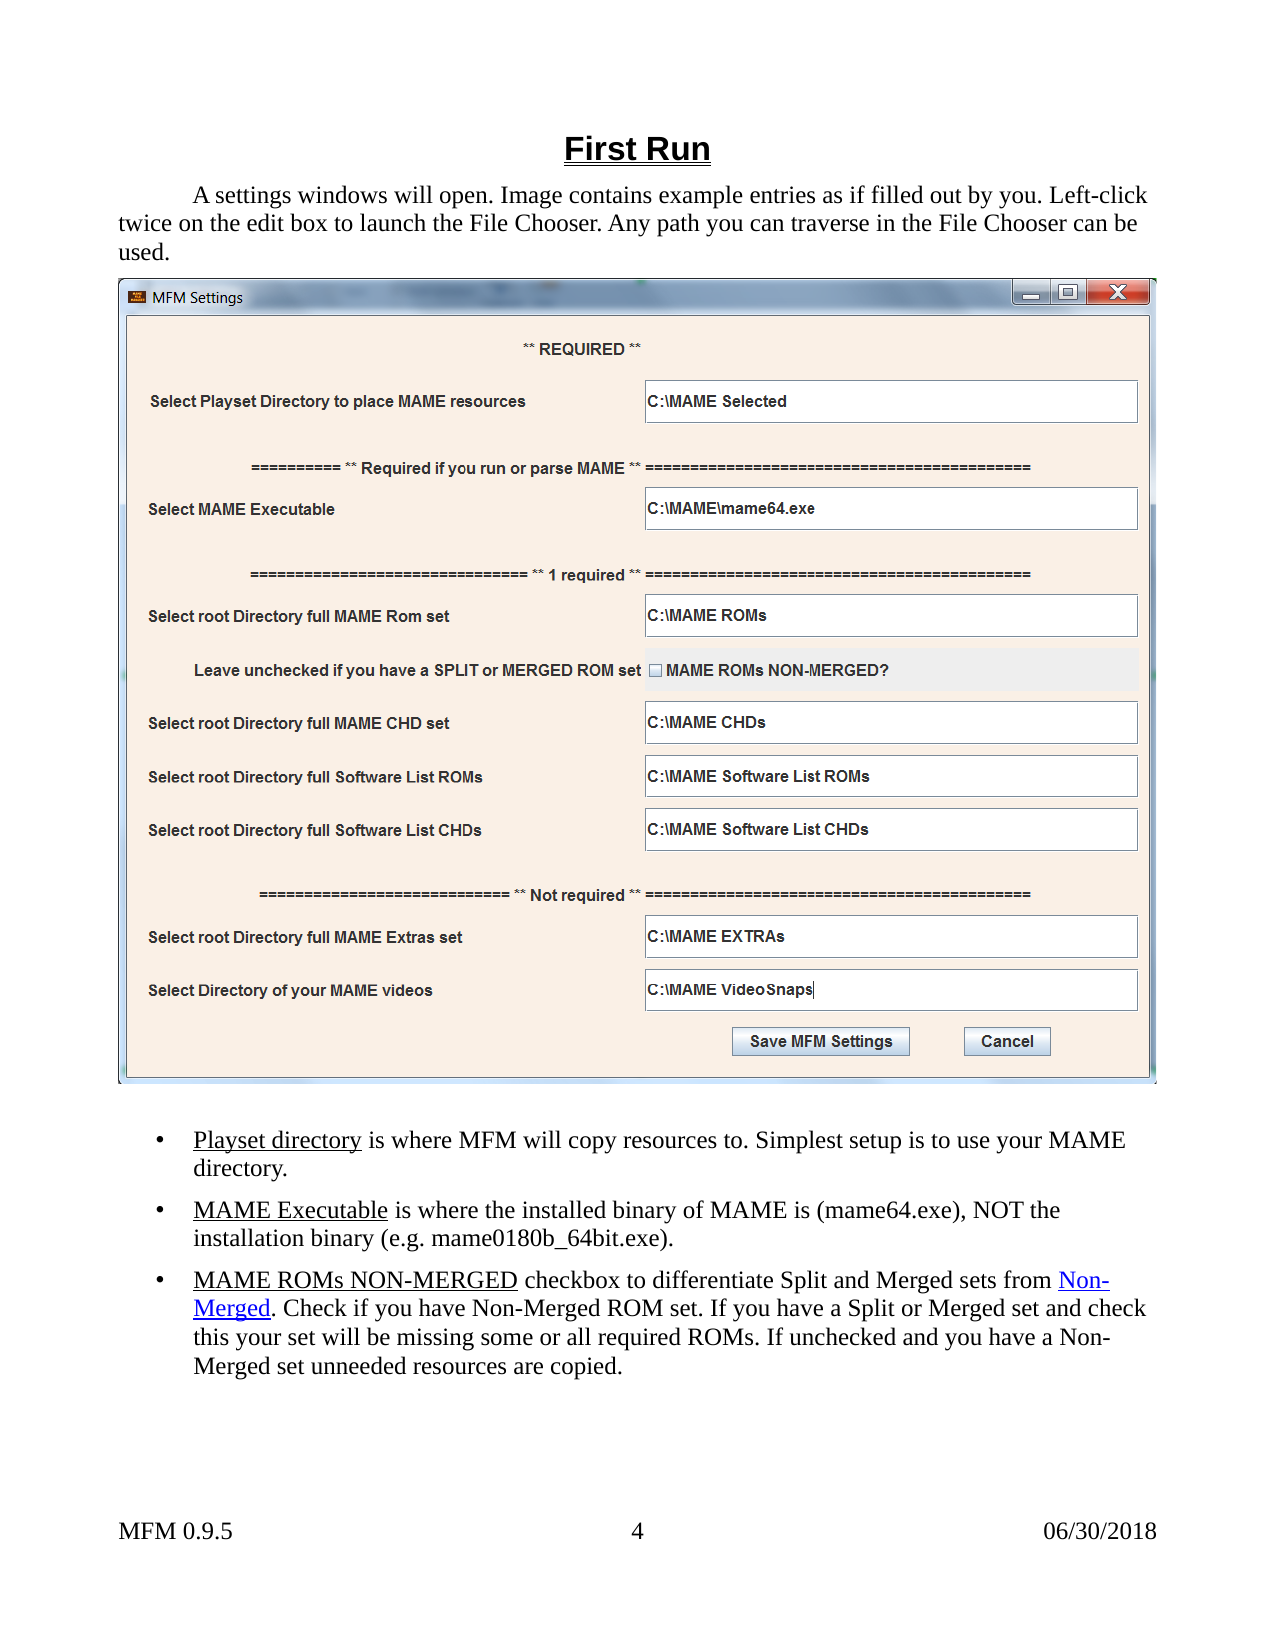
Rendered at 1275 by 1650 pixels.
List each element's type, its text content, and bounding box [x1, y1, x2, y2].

list Playset directory is where MFM will copy resources to. Simplest setup is to use your MAME directory. [156, 1125, 1157, 1182]
subtitle First Run [118, 128, 1157, 167]
list MAME Executable is where the installed binary of MAME is (mame64.exe), NOT the installation binary (e.g. mame0180b_64bit.exe). [156, 1195, 1157, 1252]
text A settings windows will open. Image contains example entries as if filled out by you. Left-click twice on the edit box to launch the File Chooser. Any path you can traverse in the File Chooser can be used. [118, 180, 1157, 266]
list MAME ROMs NON-MERGED checkbox to differentiate Split and Merged sets from Non-Merged. Check if you have Non-Merged ROM set. If you have a Split or Merged set and check this your set will be missing some or all required ROMs. If unchecked and you have a Non-Merged set unneeded resources are copied. [156, 1265, 1157, 1380]
